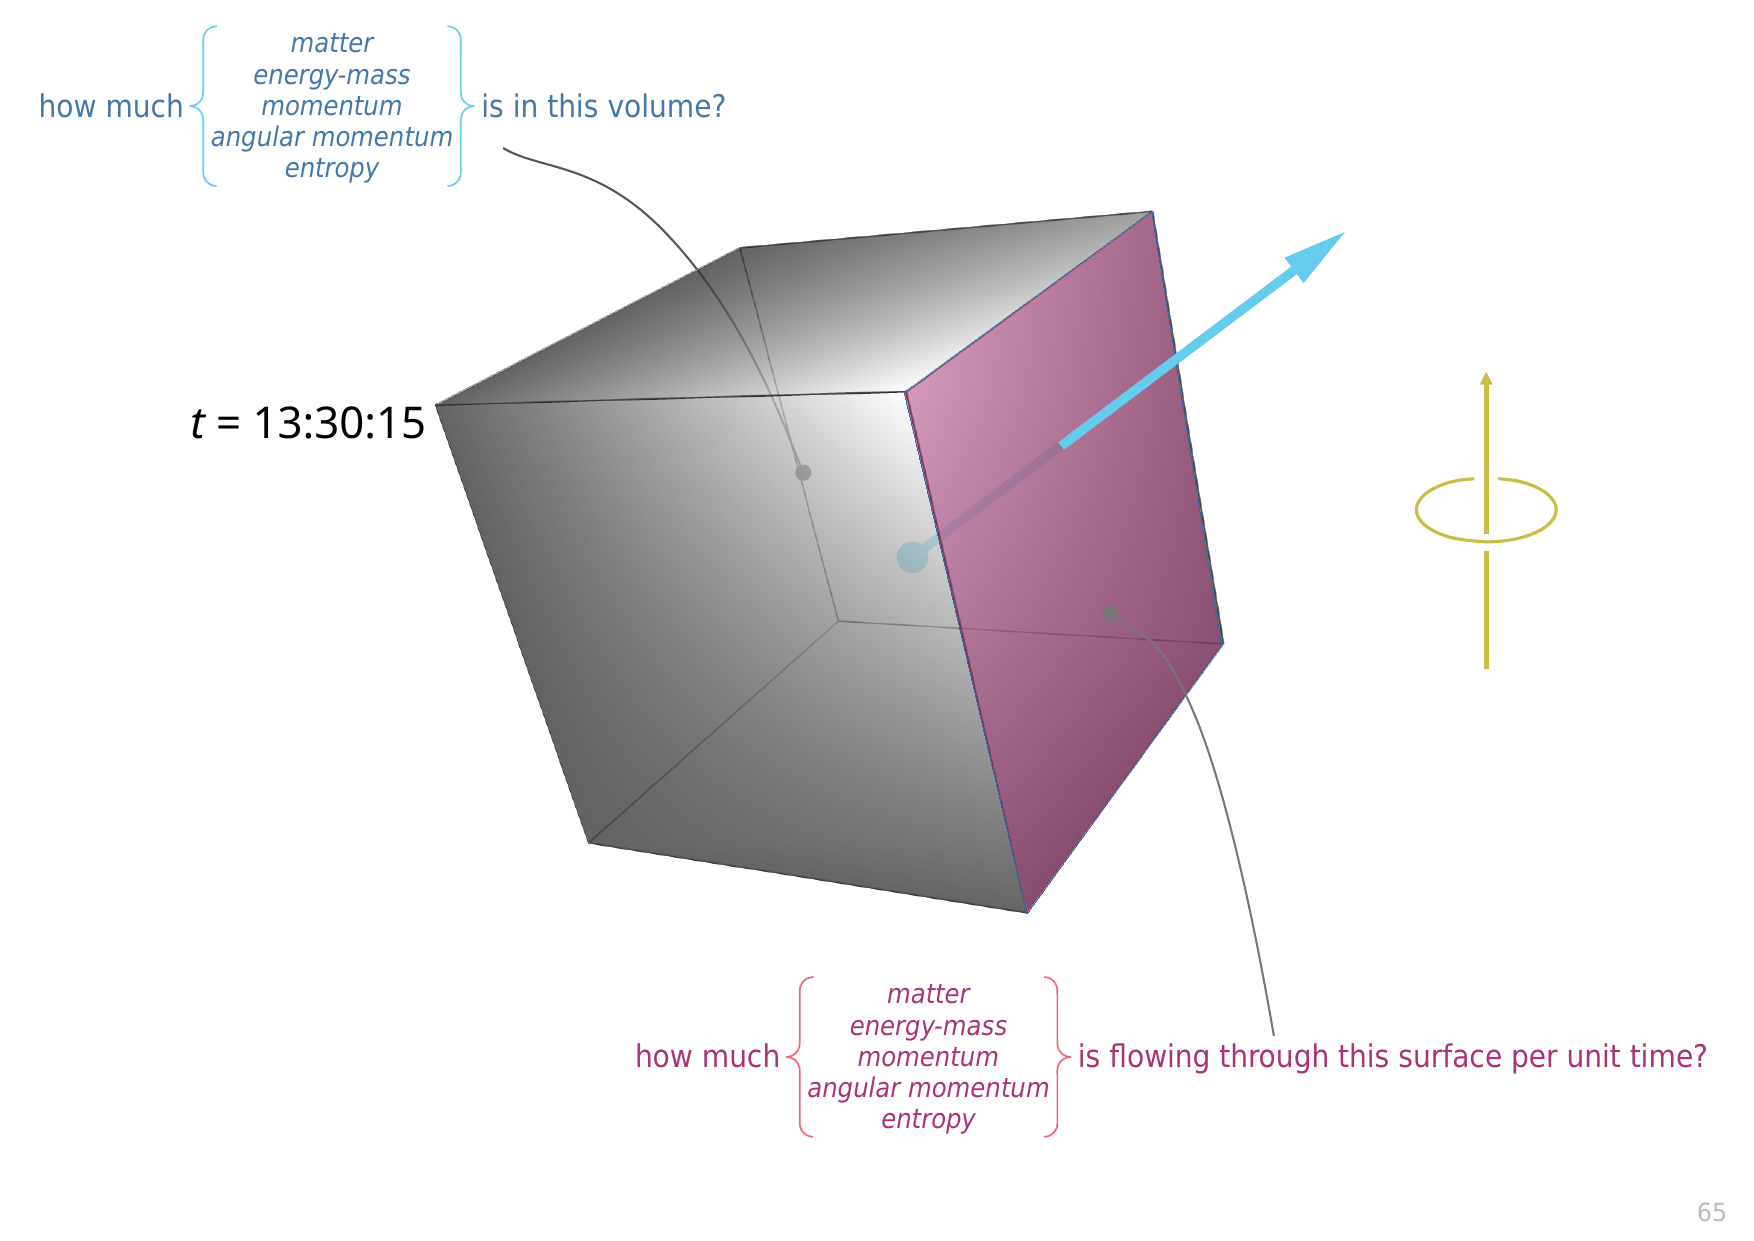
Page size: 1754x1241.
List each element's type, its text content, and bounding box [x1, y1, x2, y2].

text_box [1489, 466, 1499, 491]
text_box how much is in this volume? [469, 80, 742, 132]
text_box matter energy-mass momentum angular momentum entropy [195, 20, 469, 193]
text_box [904, 211, 1222, 914]
text_box how much is flowing through this surface per unit time? [1066, 1031, 1724, 1083]
text_box t = 13:30:15 [175, 384, 423, 444]
text_box how much is in this volume? [23, 80, 195, 132]
text_box [1474, 466, 1484, 491]
text_box matter energy-mass momentum angular momentum entropy [791, 970, 1066, 1143]
text_box how much is flowing through this surface per unit time? [620, 1031, 791, 1083]
